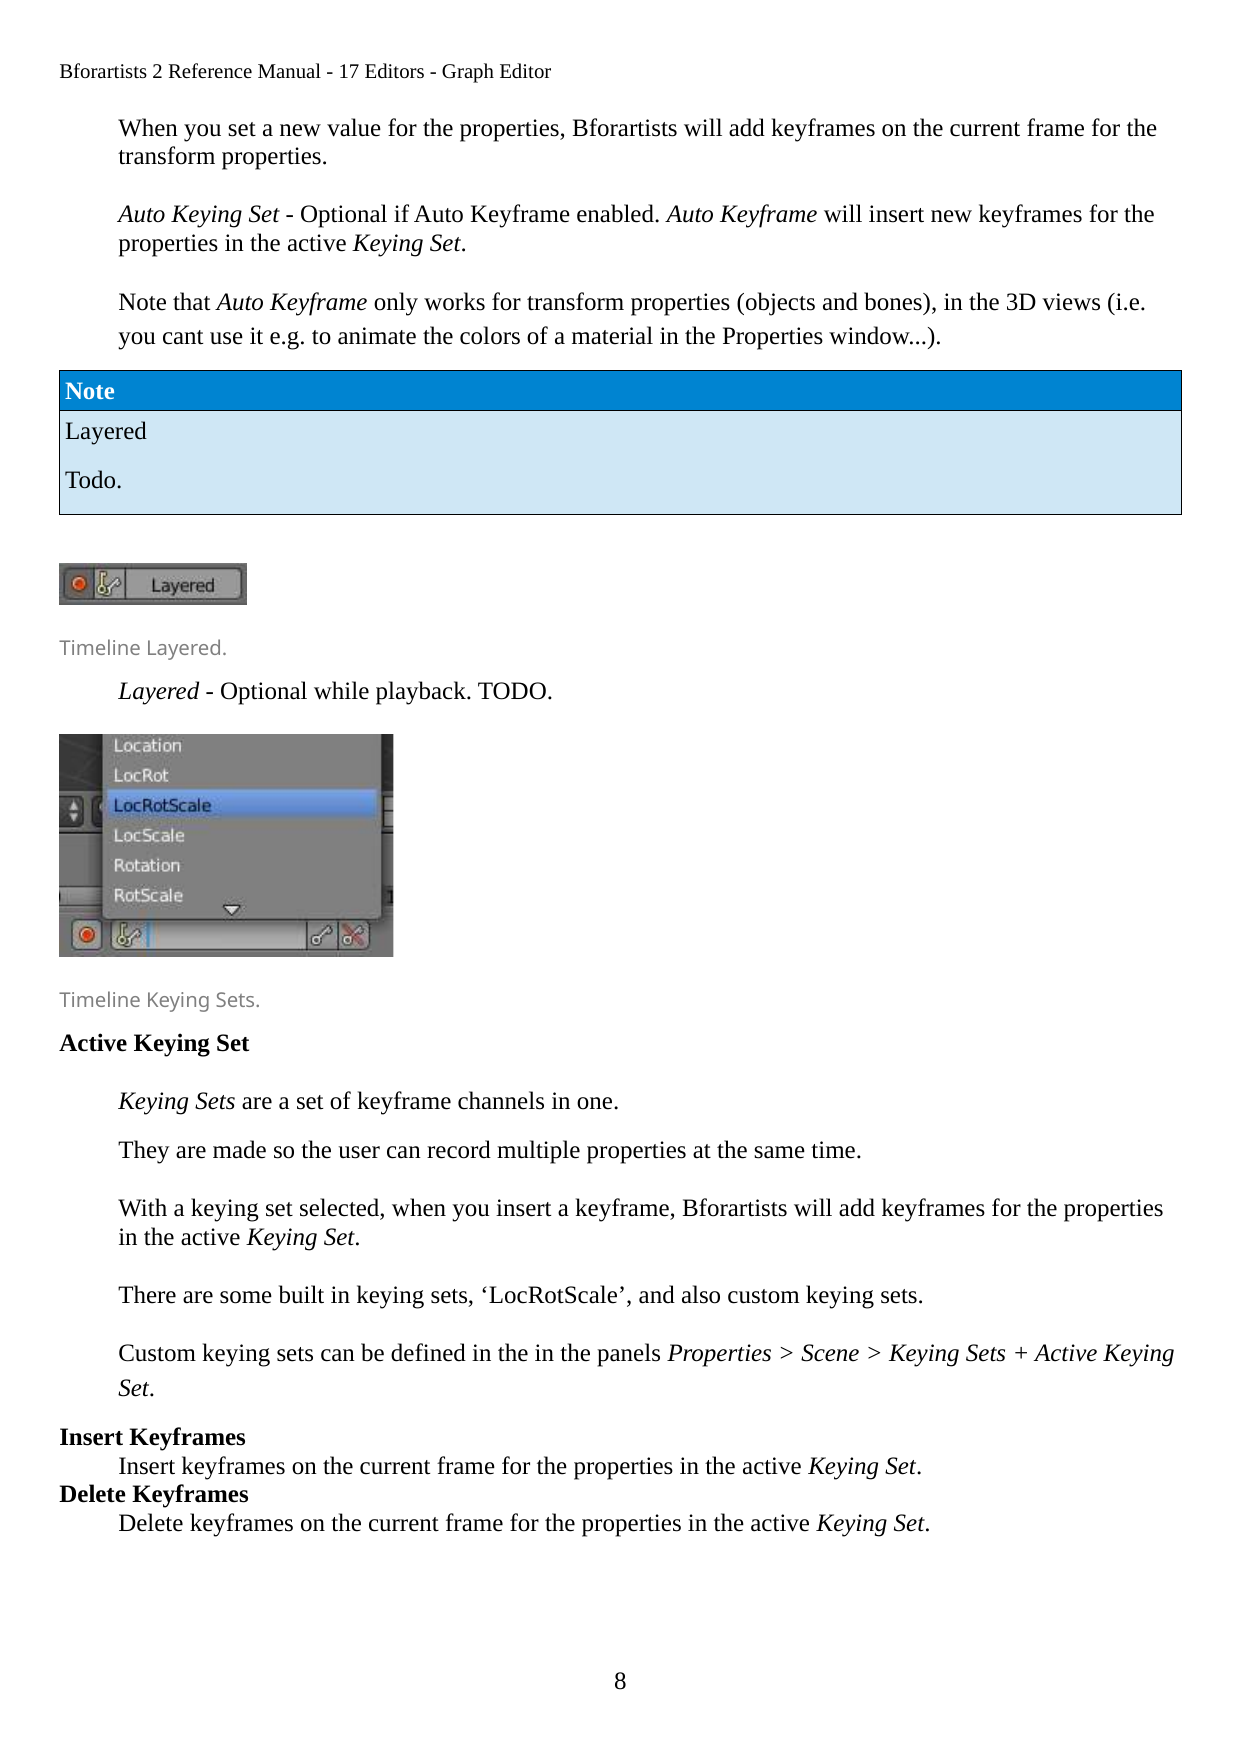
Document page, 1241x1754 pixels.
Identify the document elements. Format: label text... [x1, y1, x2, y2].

table_cell Layered Todo. [60, 411, 1181, 514]
text Layered - Optional while playback. TODO. [118, 676, 1122, 704]
picture [59, 734, 394, 957]
text Keying Sets are a set of keyframe channels in one. [118, 1086, 1181, 1115]
text Custom keying sets can be defined in the in the panels Properties > Scene > Keying Sets + Active Keying Set. [118, 1338, 1181, 1402]
picture [59, 563, 247, 605]
list Delete keyframes on the current frame for the properties in the active Keying Set. [118, 1508, 1181, 1537]
list They are made so the user can record multiple properties at the same time. [118, 1135, 1181, 1164]
list When you set a new value for the properties, Bforartists will add keyframes on the current frame for the transform properties. [118, 113, 1181, 170]
subtitle Active Keying Set [59, 1028, 1181, 1056]
table_header Note [60, 371, 1181, 410]
list Auto Keying Set - Optional if Auto Keyframe enabled. Auto Keyframe will insert new keyframes for the properties in the active Keying Set. [118, 199, 1181, 257]
text Note that Auto Keyframe only works for transform properties (objects and bones), in the 3D views (i.e. you cant use it e.g. to animate the colors of a material in the Properties window...). [118, 287, 1181, 350]
list There are some built in keying sets, ‘LocRotScale’, and also custom keying sets. [118, 1280, 1181, 1309]
subtitle Delete Keyframes [59, 1479, 1181, 1508]
text Timeline Keying Sets. [59, 982, 1181, 1013]
text Timeline Layered. [59, 630, 1181, 661]
list Insert keyframes on the current frame for the properties in the active Keying Set. [118, 1451, 1181, 1479]
subtitle Insert Keyframes [59, 1422, 1181, 1451]
list With a keying set selected, when you insert a keyframe, Bforartists will add keyframes for the properties in the active Keying Set. [118, 1193, 1181, 1251]
